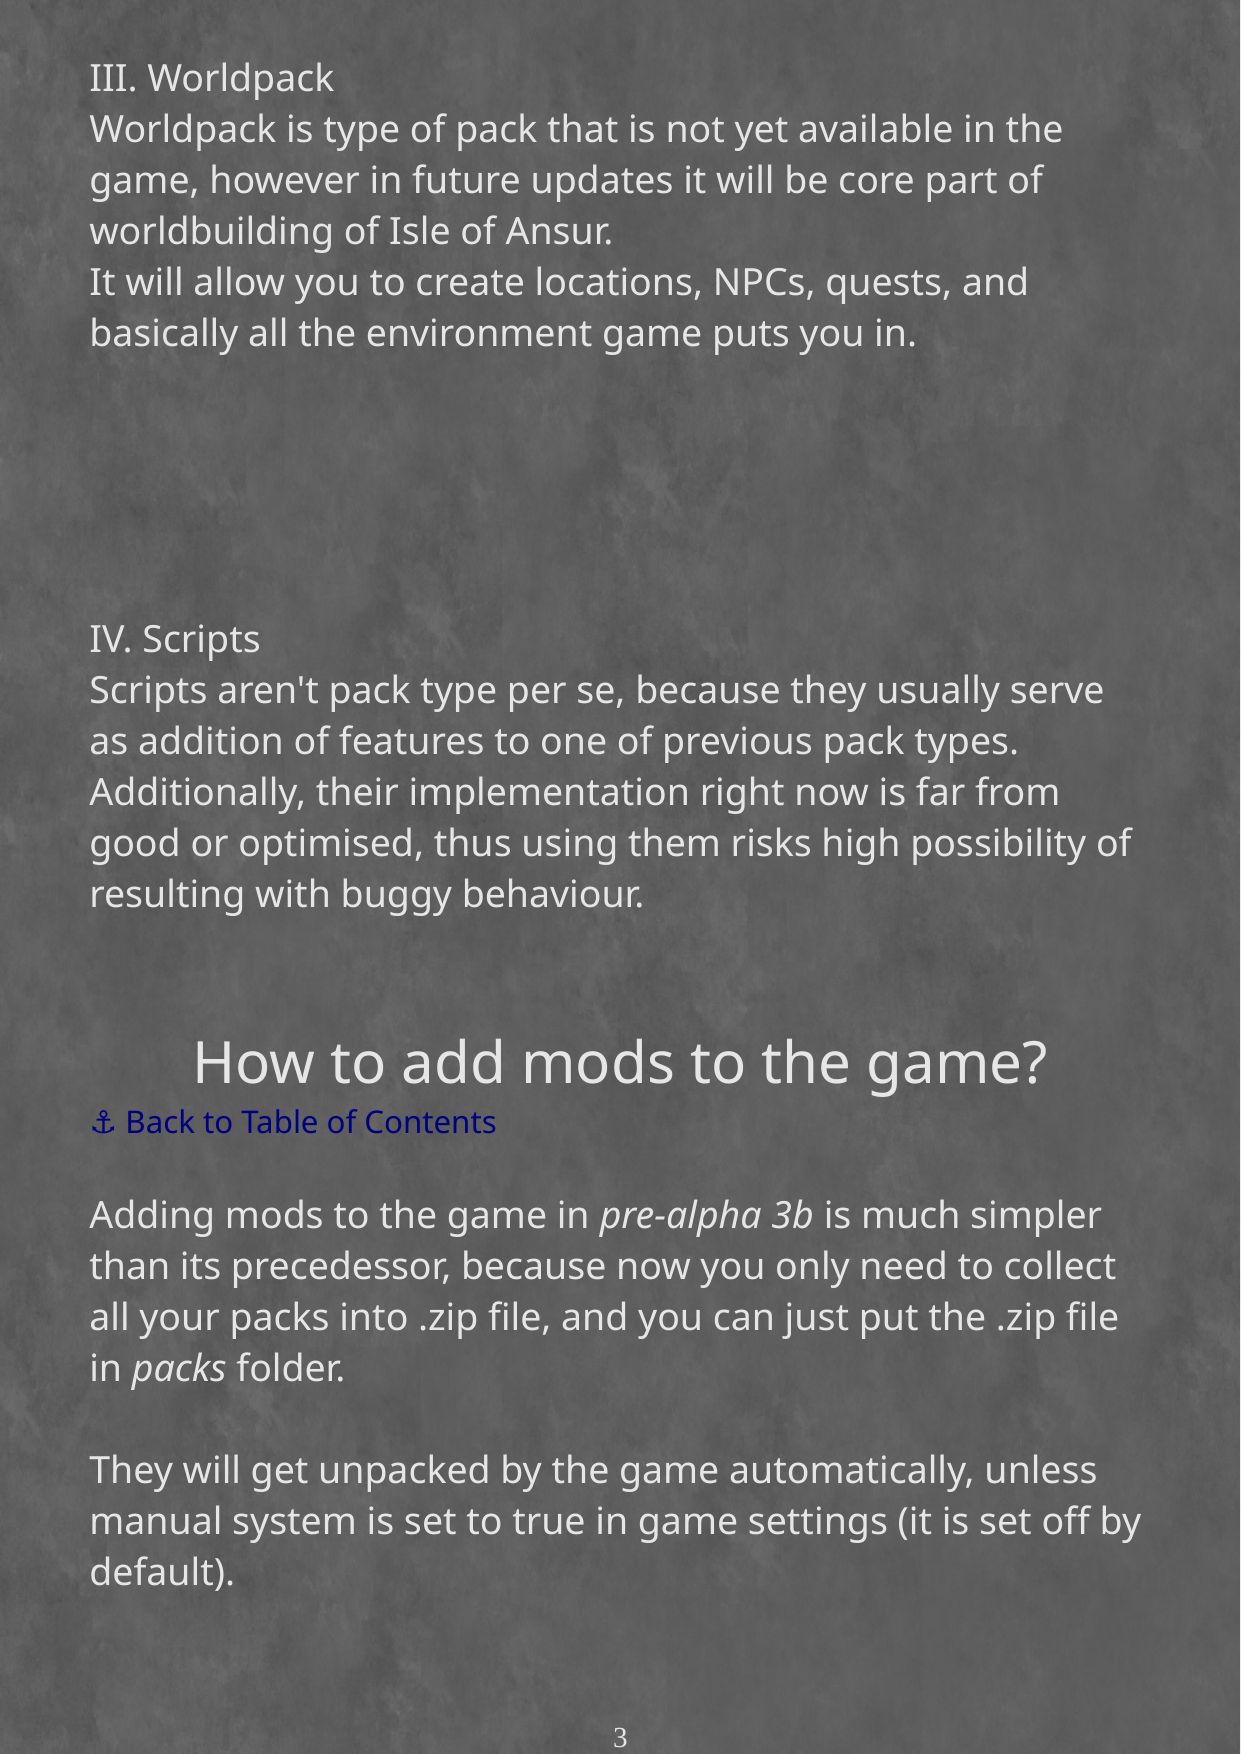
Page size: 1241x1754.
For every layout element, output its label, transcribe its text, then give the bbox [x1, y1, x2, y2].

text It will allow you to create locations, NPCs, quests, and basically all the environment game puts you in. [89, 255, 1151, 357]
text Additionally, their implementation right now is far from good or optimised, thus using them risks high possibility of resulting with buggy behaviour. [89, 766, 1151, 919]
picture [0, 0, 1241, 1754]
text Adding mods to the game in pre-alpha 3b is much simpler than its precedessor, because now you only need to collect all your packs into .zip file, and you can just put the .zip file in packs folder. [89, 1188, 1151, 1392]
text They will get unpacked by the game automatically, unless manual system is set to true in game settings (it is set off by default). [89, 1443, 1151, 1597]
text IV. Scripts [89, 612, 1151, 663]
text Scripts aren't pack type per se, because they usually serve as addition of features to one of previous pack types. [89, 663, 1151, 766]
text How to add mods to the game? [89, 1021, 1151, 1100]
text III. Worldpack [89, 51, 1151, 102]
text ⚓ Back to Table of Contents [89, 1100, 1151, 1143]
text Worldpack is type of pack that is not yet available in the game, however in future updates it will be core part of worldbuilding of Isle of Ansur. [89, 102, 1151, 255]
